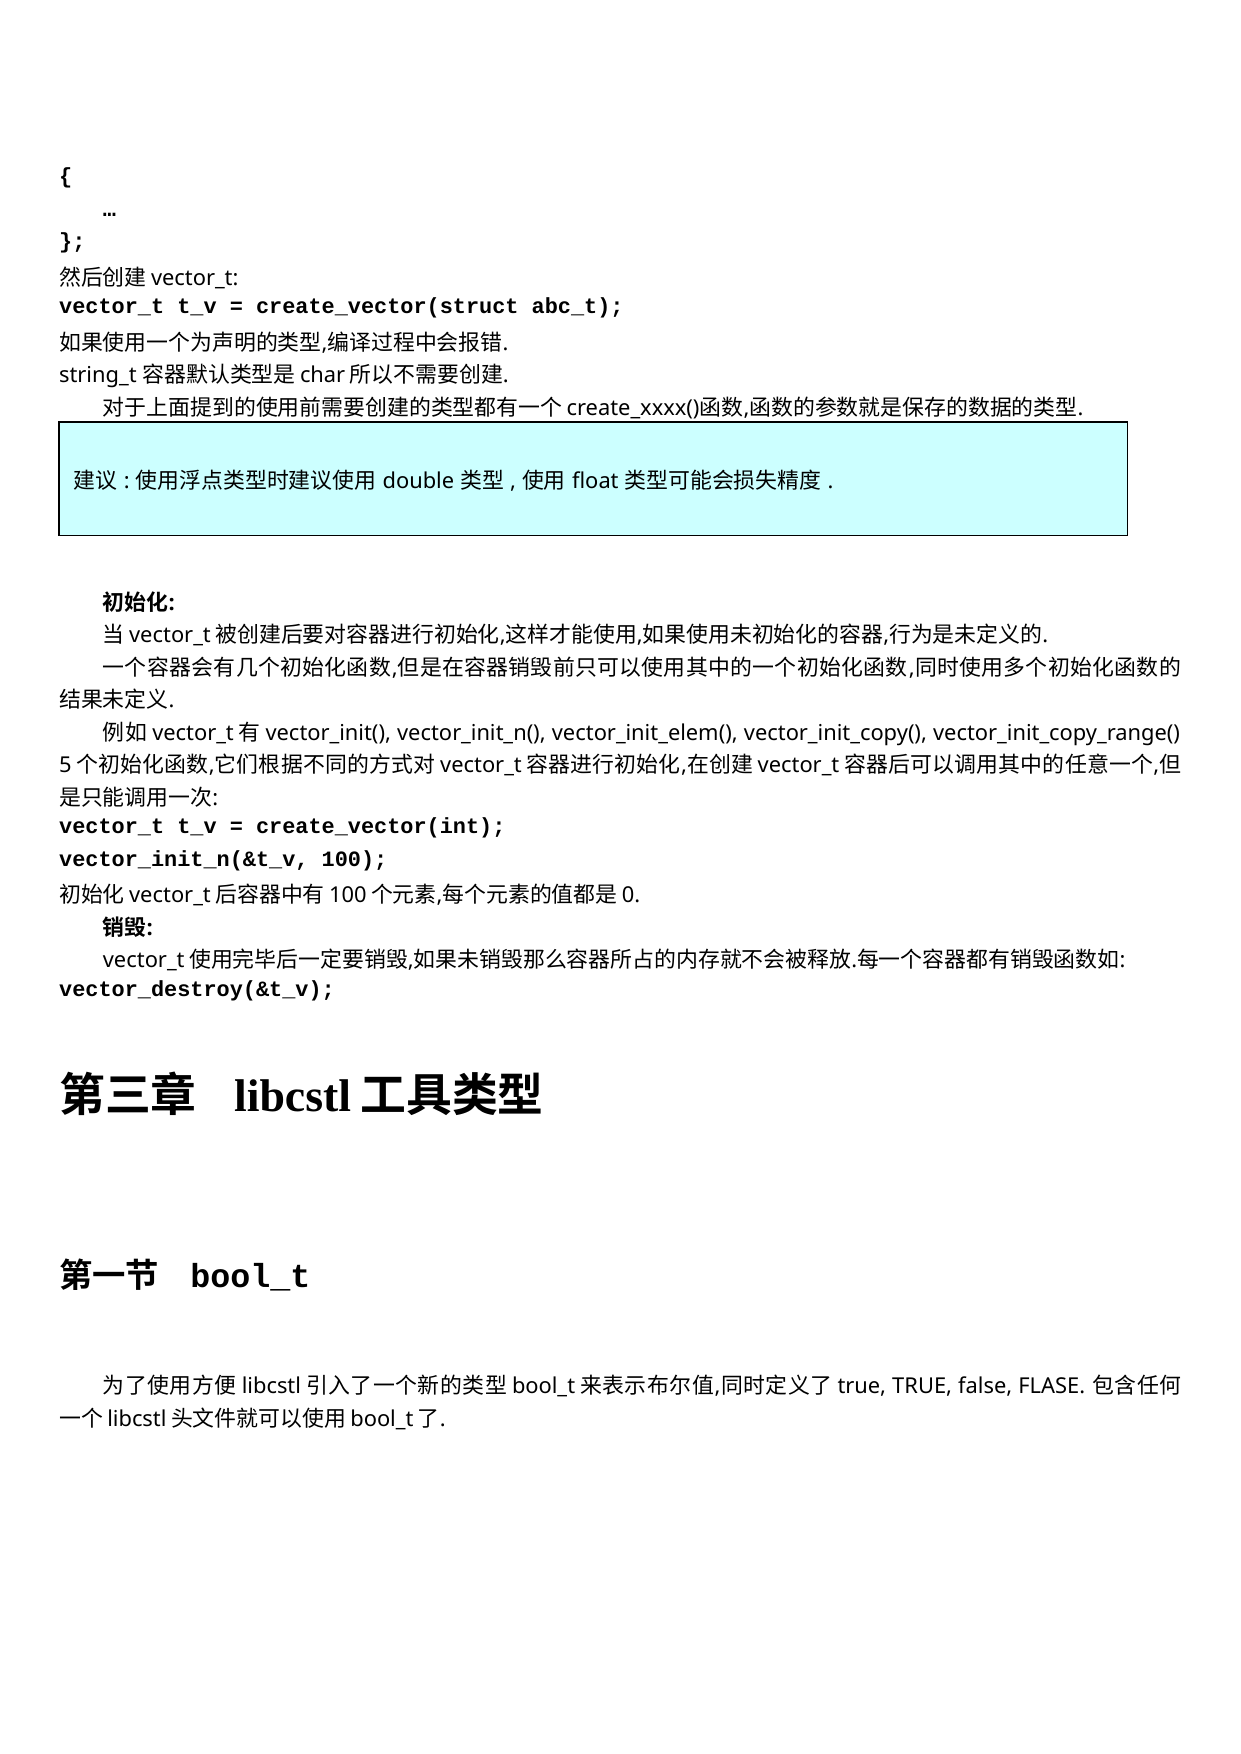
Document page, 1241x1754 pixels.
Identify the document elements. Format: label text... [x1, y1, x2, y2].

text { [59, 162, 1181, 194]
text 一个容器会有几个初始化函数,但是在容器销毁前只可以使用其中的一个初始化函数,同时使用多个初始化函数的结果未定义. [59, 649, 1181, 714]
text 初始化: [59, 584, 1181, 617]
text 初始化vector_t后容器中有100个元素,每个元素的值都是0. [59, 877, 1181, 909]
text 当vector_t被创建后要对容器进行初始化,这样才能使用,如果使用未初始化的容器,行为是未定义的. [59, 617, 1181, 649]
text 为了使用方便libcstl引入了一个新的类型bool_t来表示布尔值,同时定义了true, TRUE, false, FLASE. 包含任何一个libcstl头文件就可以使用bool_t了. [59, 1368, 1181, 1433]
text vector_destroy(&t_v); [59, 974, 1181, 1007]
text 例如vector_t有vector_init(), vector_init_n(), vector_init_elem(), vector_init_copy(), vector_init_copy_range() 5个初始化函数,它们根据不同的方式对vector_t容器进行初始化,在创建vector_t容器后可以调用其中的任意一个,但是只能调用一次: [59, 714, 1181, 812]
text vector_t使用完毕后一定要销毁,如果未销毁那么容器所占的内存就不会被释放.每一个容器都有销毁函数如: [59, 942, 1181, 974]
text 销毁: [59, 909, 1181, 942]
text string_t 容器默认类型是char所以不需要创建. [59, 357, 1181, 389]
subtitle bool_t [59, 1241, 1181, 1306]
text … }; [59, 194, 1181, 259]
text vector_init_n(&t_v, 100); [59, 844, 1181, 877]
text vector_t t_v = create_vector(int); [59, 812, 1181, 844]
text vector_t t_v = create_vector(struct abc_t); [59, 292, 1181, 324]
text 如果使用一个为声明的类型,编译过程中会报错. [59, 324, 1181, 357]
text 然后创建vector_t: [59, 259, 1181, 292]
text 对于上面提到的使用前需要创建的类型都有一个create_xxxx()函数,函数的参数就是保存的数据的类型. [59, 389, 1181, 422]
subtitle libcstl工具类型 [59, 1042, 1181, 1140]
